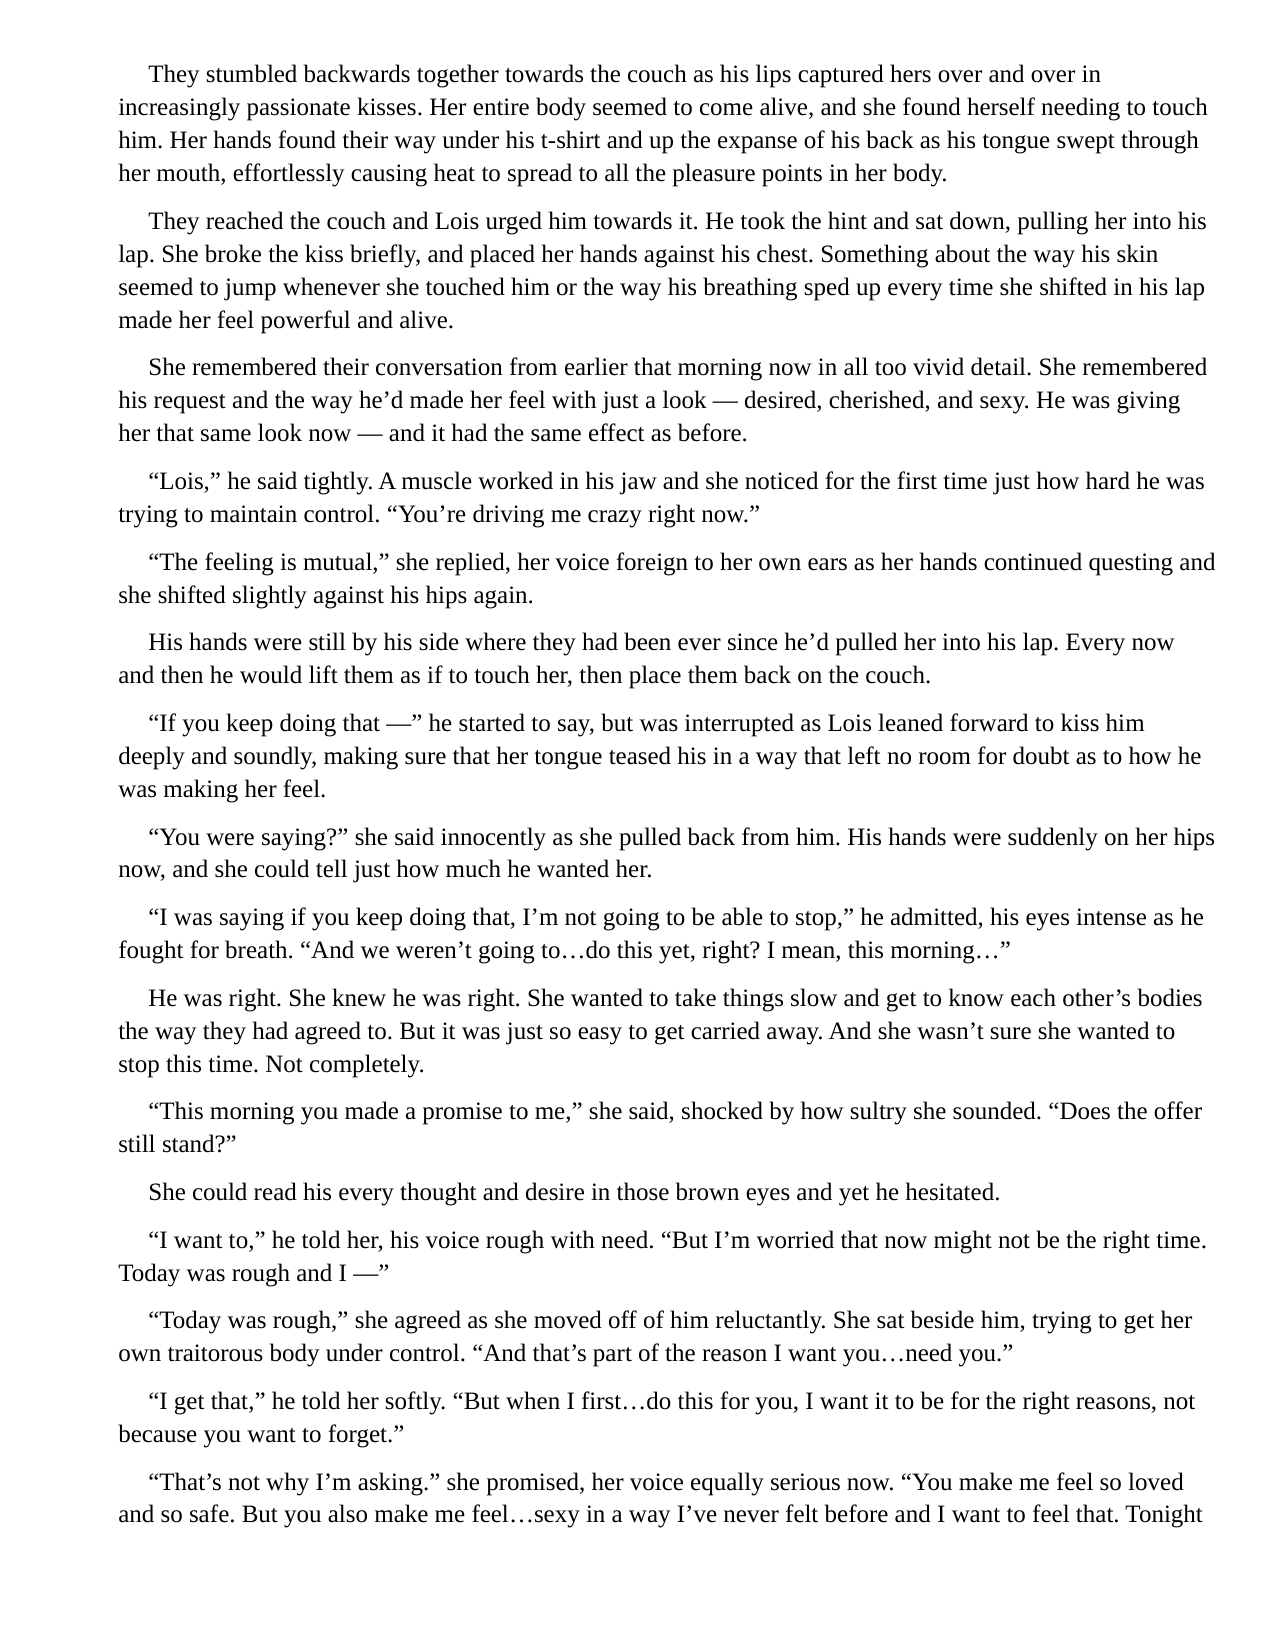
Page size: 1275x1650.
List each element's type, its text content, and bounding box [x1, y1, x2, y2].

text His hands were still by his side where they had been ever since he’d pulled her into his lap. Every now and then he would lift them as if to touch her, then place them back on the couch. [118, 627, 1216, 689]
text “If you keep doing that —” he started to say, but was interrupted as Lois leaned forward to kiss him deeply and soundly, making sure that her tongue teased his in a way that left no room for doubt as to how he was making her feel. [118, 708, 1216, 803]
text “Lois,” he said tightly. A muscle worked in his jaw and she noticed for the first time just how hard he was trying to maintain control. “You’re driving me crazy right now.” [118, 466, 1216, 528]
text “That’s not why I’m asking.” she promised, her voice equally serious now. “You make me feel so loved and so safe. But you also make me feel…sexy in a way I’ve never felt before and I want to feel that. Tonight [118, 1467, 1216, 1528]
text “You were saying?” she said innocently as she pulled back from him. His hands were suddenly on her hips now, and she could tell just how much he wanted her. [118, 822, 1216, 883]
text “I was saying if you keep doing that, I’m not going to be able to stop,” he admitted, his eyes intense as he fought for breath. “And we weren’t going to…do this yet, right? I mean, this morning…” [118, 902, 1216, 964]
text “The feeling is mutual,” she replied, her voice foreign to her own ears as her hands continued questing and she shifted slightly against his hips again. [118, 547, 1216, 608]
text He was right. She knew he was right. She wanted to take things slow and get to know each other’s bodies the way they had agreed to. But it was just so easy to get carried away. And she wasn’t sure she wanted to stop this time. Not completely. [118, 983, 1216, 1078]
text She could read his every thought and desire in those brown eyes and yet he hesitated. [118, 1177, 1216, 1206]
text They reached the couch and Lois urged him towards it. He took the hint and sat down, pulling her into his lap. She broke the kiss briefly, and placed her hands against his chest. Something about the way his skin seemed to jump whenever she touched him or the way his breathing sped up every time she shifted in his lap made her feel powerful and alive. [118, 206, 1216, 333]
text “Today was rough,” she agreed as she moved off of him reluctantly. She sat beside him, trying to get her own traitorous body under control. “And that’s part of the reason I want you…need you.” [118, 1305, 1216, 1367]
text “I want to,” he told her, his voice rough with need. “But I’m worried that now might not be the right time. Today was rough and I —” [118, 1225, 1216, 1286]
text “This morning you made a promise to me,” she said, shocked by how sultry she sounded. “Does the offer still stand?” [118, 1096, 1216, 1158]
text They stumbled backwards together towards the couch as his lips captured hers over and over in increasingly passionate kisses. Her entire body seemed to come alive, and she found herself needing to touch him. Her hands found their way under his t-shirt and up the expanse of his back as his tongue swept through her mouth, effortlessly causing heat to spread to all the pleasure points in her body. [118, 59, 1216, 187]
text “I get that,” he told her softly. “But when I first…do this for you, I want it to be for the right reasons, not because you want to forget.” [118, 1386, 1216, 1448]
text She remembered their conversation from earlier that morning now in all too vivid detail. She remembered his request and the way he’d made her feel with just a look — desired, cherished, and sexy. He was giving her that same look now — and it had the same effect as before. [118, 352, 1216, 447]
